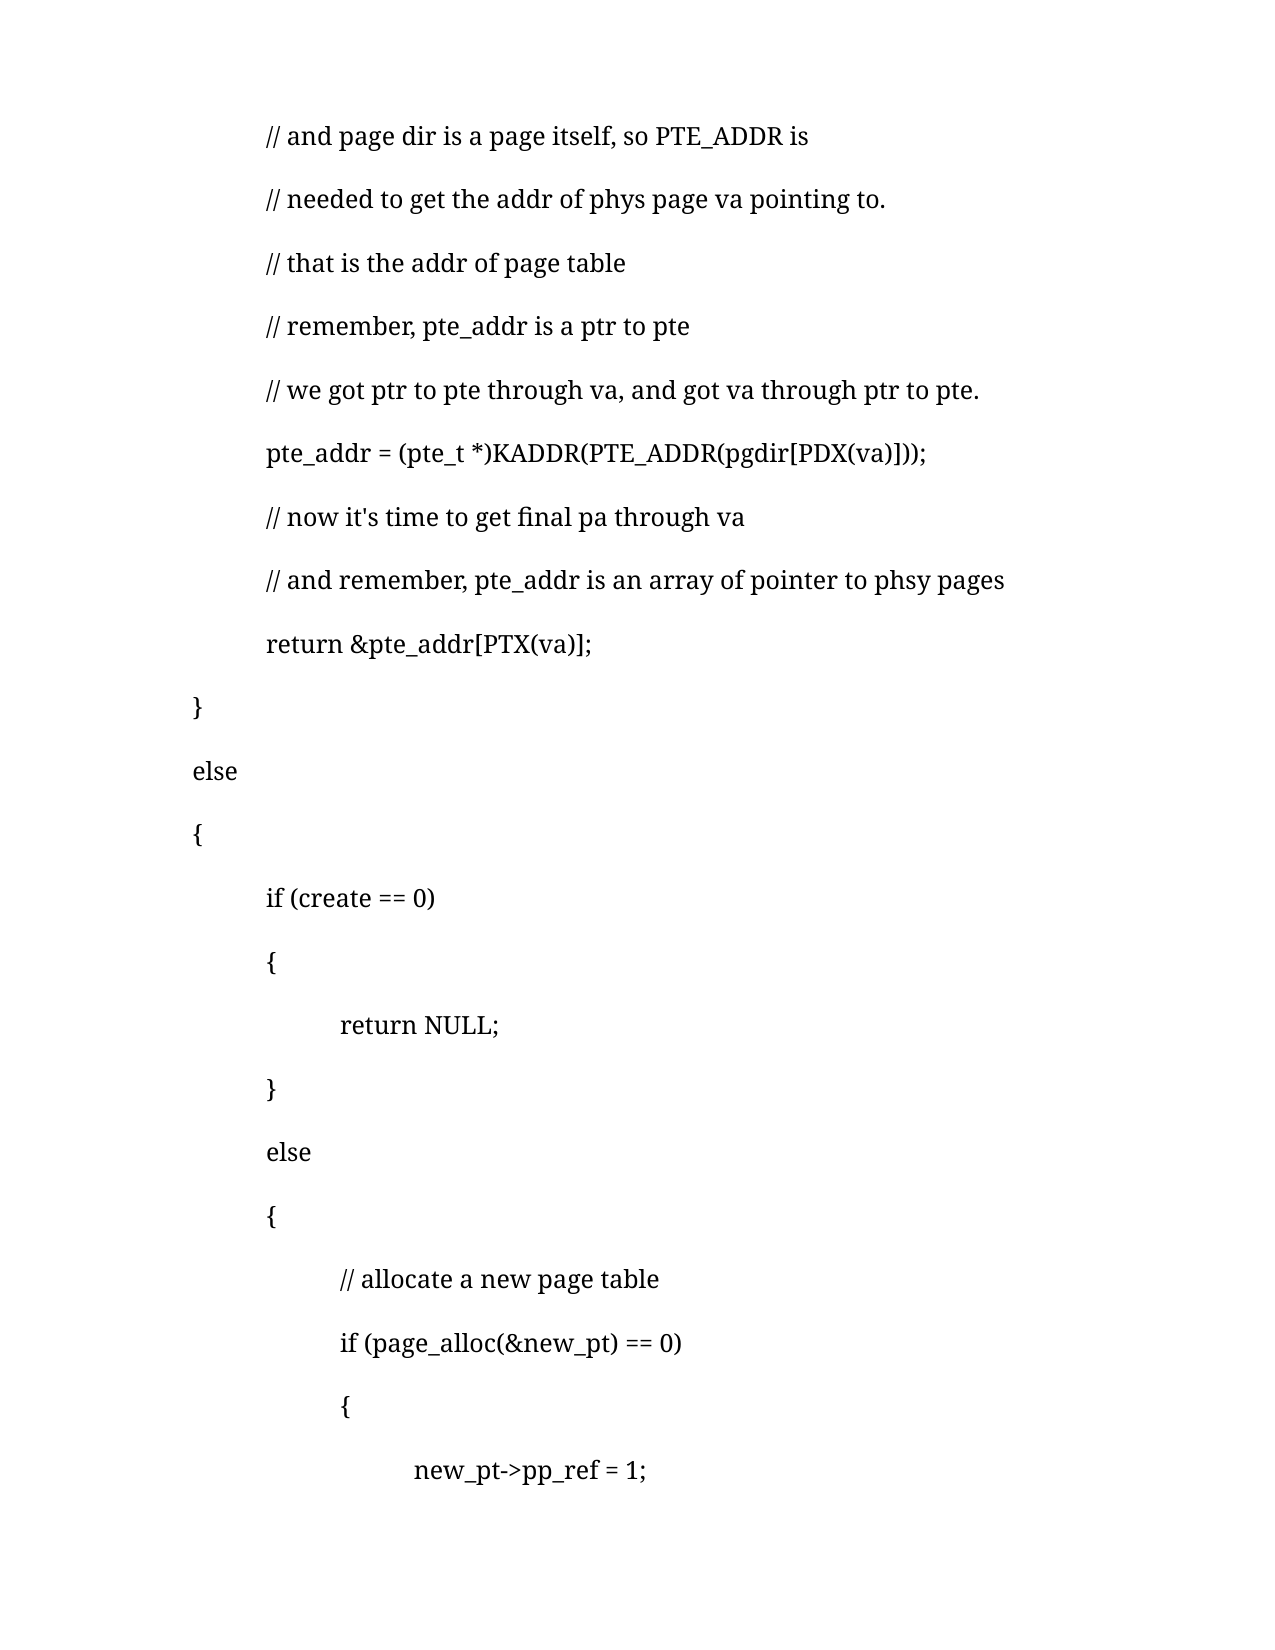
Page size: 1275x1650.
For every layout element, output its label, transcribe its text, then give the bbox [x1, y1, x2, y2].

text if (create == 0) [118, 881, 1157, 915]
text pte_addr = (pte_t *)KADDR(PTE_ADDR(pgdir[PDX(va)])); [118, 436, 1157, 470]
text else [118, 753, 1157, 788]
text // that is the addr of page table [118, 245, 1157, 279]
text // remember, pte_addr is a ptr to pte [118, 309, 1157, 343]
text } [118, 690, 1157, 724]
text } [118, 1071, 1157, 1105]
text return NULL; [118, 1008, 1157, 1042]
text // allocate a new page table [118, 1262, 1157, 1296]
text { [118, 1389, 1157, 1423]
text // needed to get the addr of phys page va pointing to. [118, 182, 1157, 216]
text return &pte_addr[PTX(va)]; [118, 626, 1157, 661]
text new_pt->pp_ref = 1; [118, 1452, 1157, 1487]
text // and page dir is a page itself, so PTE_ADDR is [118, 118, 1157, 152]
text else [118, 1135, 1157, 1169]
text { [118, 944, 1157, 978]
text { [118, 1198, 1157, 1232]
text // and remember, pte_addr is an array of pointer to phsy pages [118, 563, 1157, 597]
text // we got ptr to pte through va, and got va through ptr to pte. [118, 372, 1157, 406]
text { [118, 817, 1157, 851]
text // now it's time to get final pa through va [118, 499, 1157, 533]
text if (page_alloc(&new_pt) == 0) [118, 1325, 1157, 1359]
